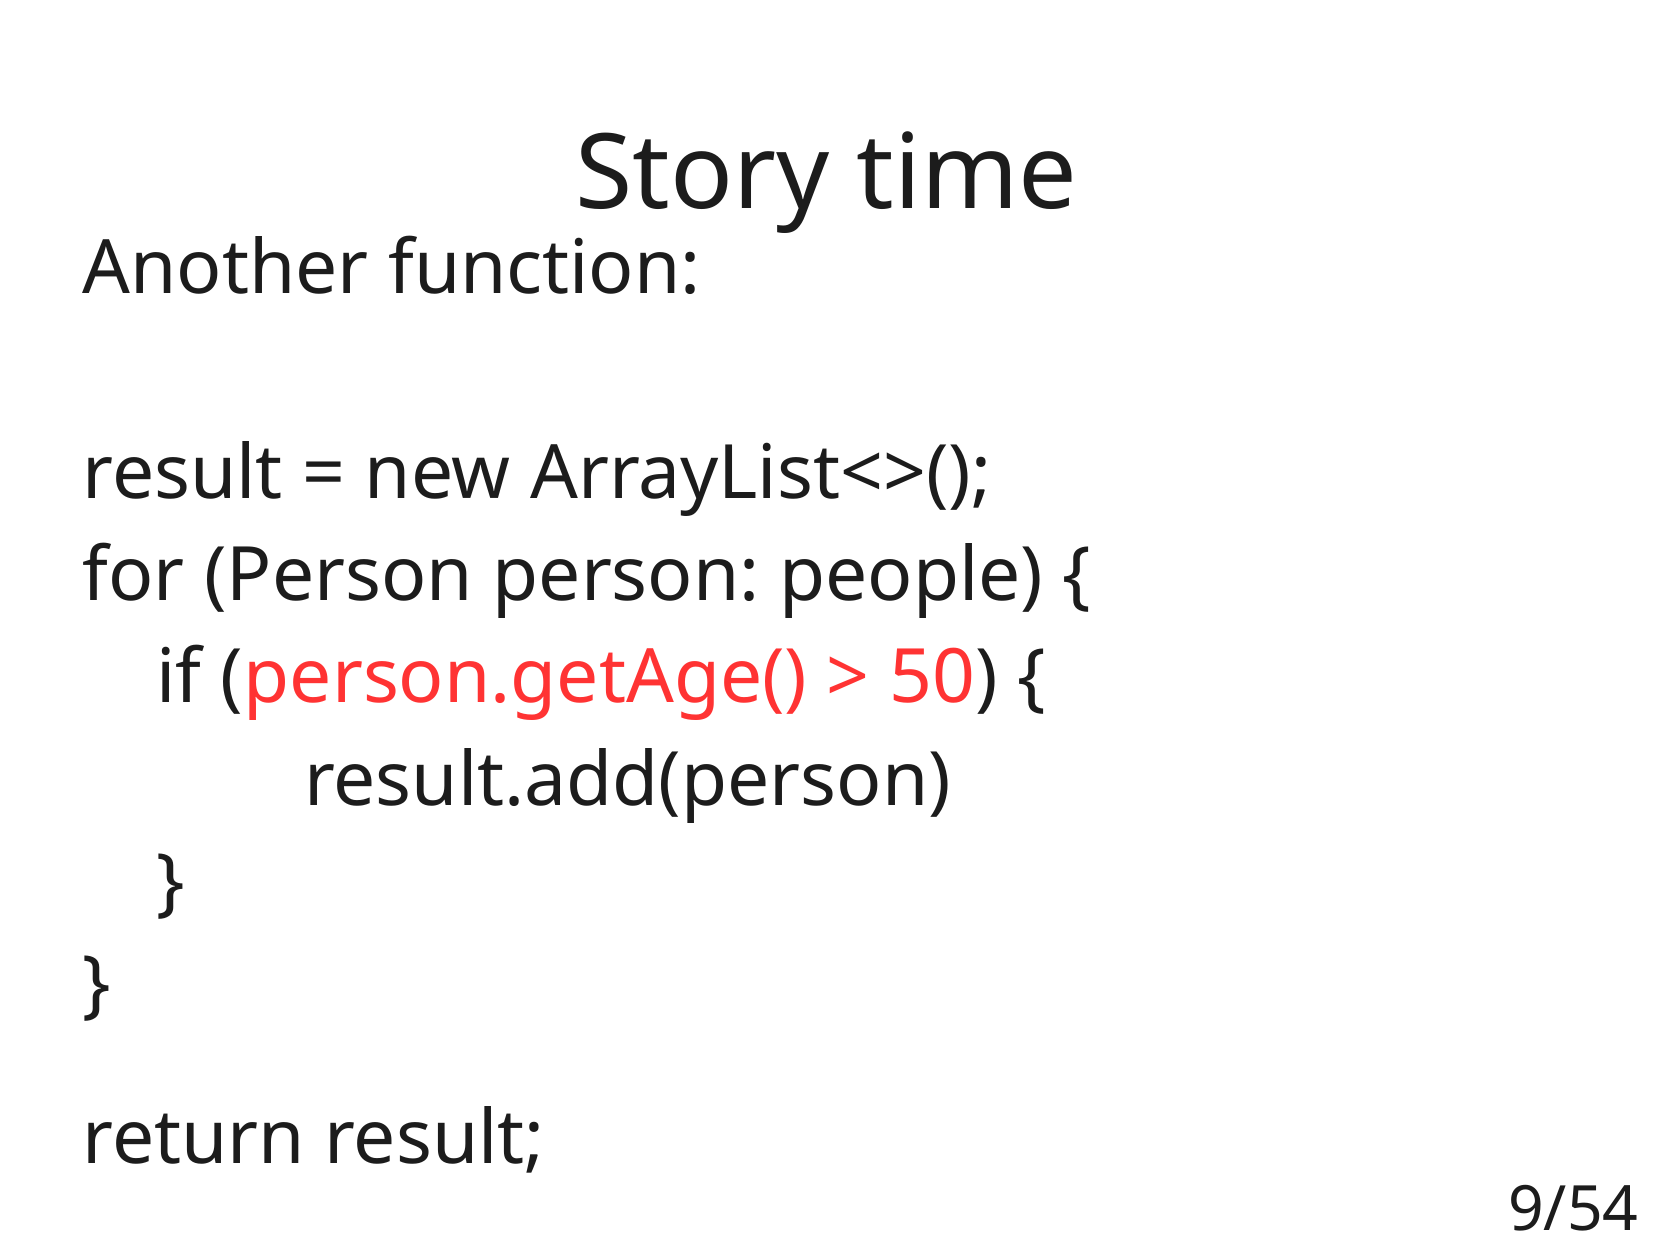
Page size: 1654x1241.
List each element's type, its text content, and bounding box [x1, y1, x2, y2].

title Story time [82, 64, 1571, 263]
text_box <numer>/54 [1071, 1155, 1654, 1241]
subtitle Another function: result = new ArrayList<>(); for (Person person: people) { if (person.getAge() > 50) { result.add(person) } } return result; [82, 263, 1571, 1136]
